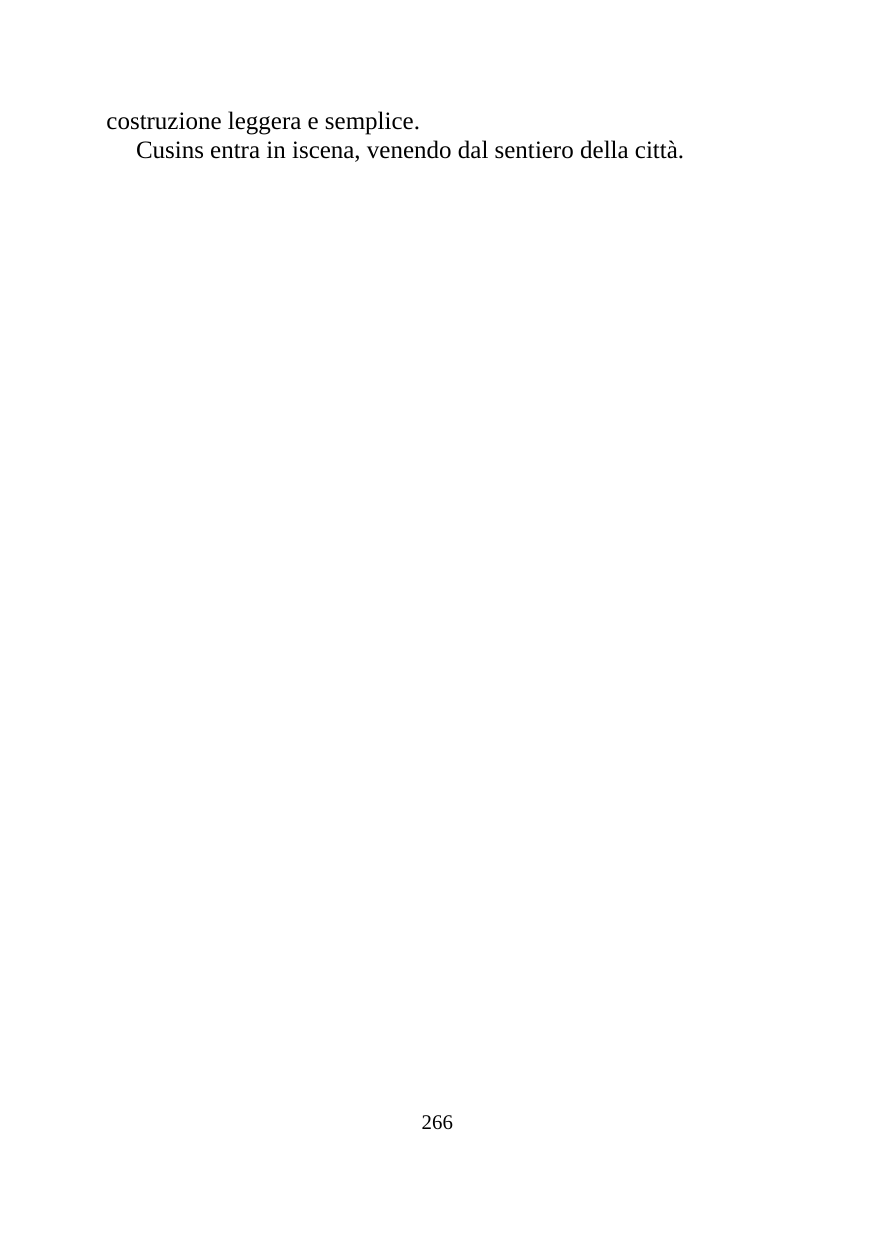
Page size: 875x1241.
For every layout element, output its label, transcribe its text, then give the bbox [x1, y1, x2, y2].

text Cusins entra in iscena, venendo dal sentiero della città. [106, 135, 768, 164]
text costruzione leggera e semplice. [106, 106, 768, 135]
